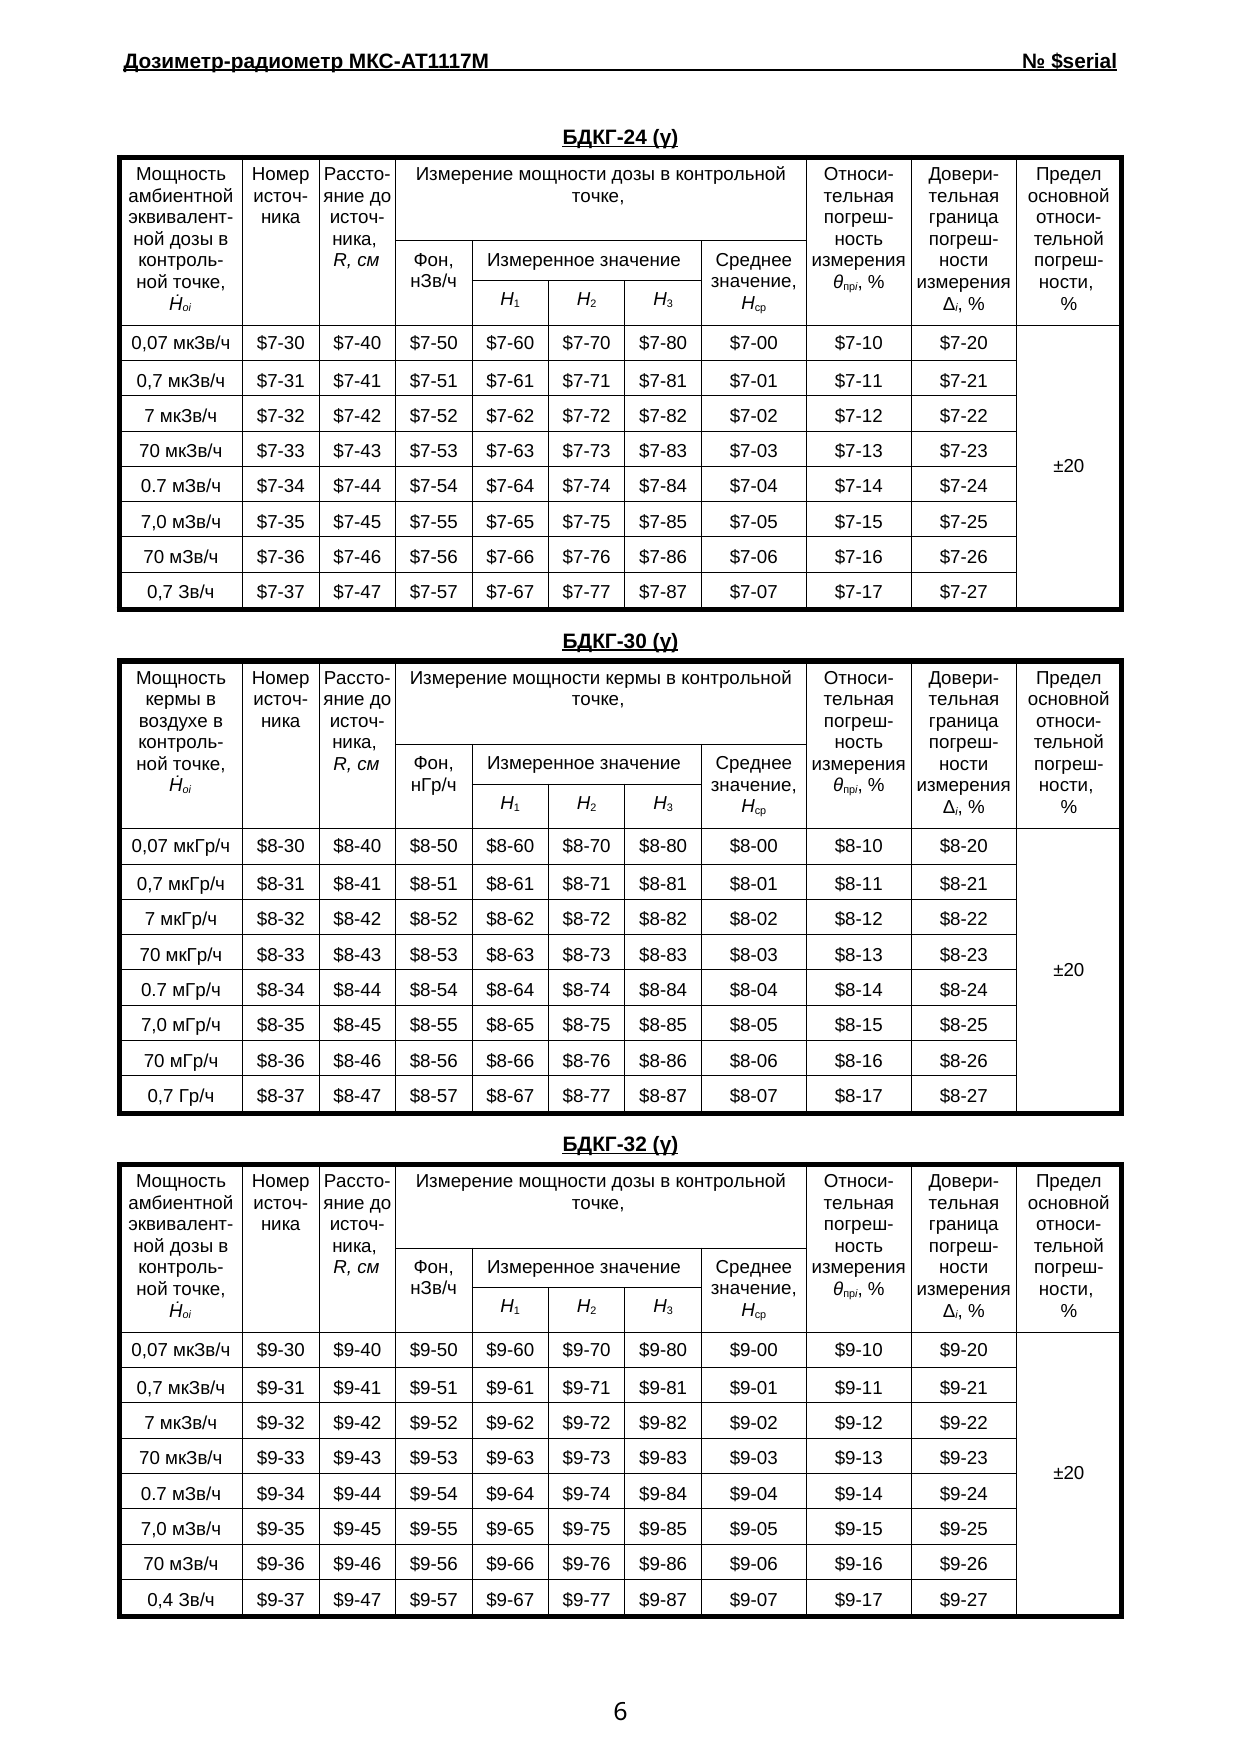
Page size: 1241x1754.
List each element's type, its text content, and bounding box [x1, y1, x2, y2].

table_cell Относи-тельная погреш-ность измерения θпрi, % [807, 664, 911, 828]
table_cell $8-43 [320, 935, 395, 969]
table_cell $7-46 [320, 537, 395, 572]
table_cell $9-31 [243, 1368, 319, 1402]
table_cell Измерение мощности дозы в контрольной точке, [396, 1167, 806, 1247]
table_cell $9-23 [912, 1439, 1016, 1473]
table_cell $8-52 [396, 900, 472, 934]
table_cell ±20 [1017, 829, 1119, 1111]
table_cell $9-50 [396, 1333, 472, 1367]
table_cell H1 [473, 281, 548, 324]
table_cell $8-44 [320, 970, 395, 1005]
table_cell $7-63 [473, 432, 548, 466]
table_cell $9-25 [912, 1509, 1016, 1543]
table_cell $9-75 [549, 1509, 624, 1543]
table_cell $9-66 [473, 1545, 548, 1579]
table_cell $7-22 [912, 396, 1016, 431]
table_header БДКГ-32 (γ) [119, 1116, 1121, 1162]
table_cell $8-87 [625, 1076, 701, 1111]
table_cell $8-06 [702, 1041, 806, 1075]
table_cell $9-55 [396, 1509, 472, 1543]
table_cell 0,07 мкЗв/ч [122, 326, 242, 360]
table_cell $8-67 [473, 1076, 548, 1111]
table_cell $8-82 [625, 900, 701, 934]
table_cell $8-11 [807, 865, 911, 899]
table_cell $7-55 [396, 502, 472, 536]
table_cell $7-02 [702, 396, 806, 431]
table_cell $8-60 [473, 829, 548, 863]
table_cell $8-57 [396, 1076, 472, 1111]
table_cell $9-03 [702, 1439, 806, 1473]
table_cell 70 мЗв/ч [122, 1545, 242, 1579]
table_cell Измерение мощности кермы в контрольной точке, [396, 664, 806, 744]
table_cell H2 [549, 281, 624, 324]
table_cell Мощность амбиентной эквивалент-ной дозы в контроль- ной точке, Ḣoi [122, 160, 242, 324]
table_cell $9-85 [625, 1509, 701, 1543]
table_cell $9-30 [243, 1333, 319, 1367]
table_cell 70 мкЗв/ч [122, 1439, 242, 1473]
table_cell Мощность кермы в воздухе в контроль- ной точке, Ḣoi [122, 664, 242, 828]
table_cell 70 мЗв/ч [122, 537, 242, 572]
table_cell 0,7 мкГр/ч [122, 865, 242, 899]
table_cell $7-76 [549, 537, 624, 572]
table_cell H3 [625, 785, 701, 828]
table_cell $8-23 [912, 935, 1016, 969]
table_cell 70 мкГр/ч [122, 935, 242, 969]
table_cell $8-62 [473, 900, 548, 934]
table_cell Относи-тельная погреш-ность измерения θпрi, % [807, 160, 911, 324]
table_cell $7-07 [702, 573, 806, 607]
table_cell $7-36 [243, 537, 319, 572]
table_cell $9-02 [702, 1403, 806, 1438]
table_cell $9-77 [549, 1580, 624, 1614]
table_cell Рассто-яние до источ-ника, R, см [320, 160, 395, 324]
table_cell 7,0 мЗв/ч [122, 1509, 242, 1543]
table_cell $7-51 [396, 361, 472, 395]
table_cell H1 [473, 785, 548, 828]
table_cell $7-53 [396, 432, 472, 466]
table_cell $8-66 [473, 1041, 548, 1075]
table_cell $8-16 [807, 1041, 911, 1075]
table_cell $7-14 [807, 467, 911, 501]
table_cell $9-84 [625, 1474, 701, 1508]
table_cell $9-44 [320, 1474, 395, 1508]
table_cell $7-06 [702, 537, 806, 572]
table_cell Рассто-яние до источ-ника, R, см [320, 1167, 395, 1332]
table_cell $8-75 [549, 1006, 624, 1040]
table_cell $8-12 [807, 900, 911, 934]
table_cell $9-56 [396, 1545, 472, 1579]
table_cell $7-40 [320, 326, 395, 360]
table_cell $7-50 [396, 326, 472, 360]
table_cell Среднее значение, Hср [702, 241, 806, 324]
table_cell $8-00 [702, 829, 806, 863]
table_cell 7,0 мЗв/ч [122, 502, 242, 536]
table_cell $9-65 [473, 1509, 548, 1543]
table_cell $8-24 [912, 970, 1016, 1005]
table_cell $7-16 [807, 537, 911, 572]
table_cell $9-72 [549, 1403, 624, 1438]
table_cell $8-64 [473, 970, 548, 1005]
table_cell 7 мкЗв/ч [122, 396, 242, 431]
table_cell 7 мкГр/ч [122, 900, 242, 934]
table_cell $7-10 [807, 326, 911, 360]
table_cell $7-42 [320, 396, 395, 431]
table_cell $7-35 [243, 502, 319, 536]
table_cell Измерение мощности дозы в контрольной точке, [396, 160, 806, 240]
table_cell Измеренное значение [473, 745, 701, 783]
table_cell $9-76 [549, 1545, 624, 1579]
table_cell $8-27 [912, 1076, 1016, 1111]
table_cell $9-45 [320, 1509, 395, 1543]
table_cell H1 [473, 1288, 548, 1332]
table_cell $9-53 [396, 1439, 472, 1473]
table_cell $8-86 [625, 1041, 701, 1075]
table_cell $8-61 [473, 865, 548, 899]
table_cell $8-45 [320, 1006, 395, 1040]
table_cell $8-01 [702, 865, 806, 899]
table_cell Измеренное значение [473, 1249, 701, 1287]
table_cell $8-13 [807, 935, 911, 969]
table_cell $9-24 [912, 1474, 1016, 1508]
table_cell H3 [625, 1288, 701, 1332]
table_cell $9-81 [625, 1368, 701, 1402]
table_cell $8-03 [702, 935, 806, 969]
table_cell $7-26 [912, 537, 1016, 572]
table_cell $7-13 [807, 432, 911, 466]
table_cell $7-24 [912, 467, 1016, 501]
table_cell 0,7 Зв/ч [122, 573, 242, 607]
table_cell $9-34 [243, 1474, 319, 1508]
table_cell $8-46 [320, 1041, 395, 1075]
table_cell $8-70 [549, 829, 624, 863]
table_cell $9-60 [473, 1333, 548, 1367]
table_cell $9-11 [807, 1368, 911, 1402]
table_cell $7-84 [625, 467, 701, 501]
table_cell $7-41 [320, 361, 395, 395]
table_cell $7-05 [702, 502, 806, 536]
table_cell $9-07 [702, 1580, 806, 1614]
table_cell $9-46 [320, 1545, 395, 1579]
table_cell $8-80 [625, 829, 701, 863]
table_cell $8-21 [912, 865, 1016, 899]
table_cell $8-32 [243, 900, 319, 934]
table_cell $8-40 [320, 829, 395, 863]
table_cell 70 мкЗв/ч [122, 432, 242, 466]
table_cell $8-33 [243, 935, 319, 969]
table_cell $9-47 [320, 1580, 395, 1614]
table_cell $7-77 [549, 573, 624, 607]
table_cell $7-12 [807, 396, 911, 431]
table_cell $9-15 [807, 1509, 911, 1543]
table_cell $7-32 [243, 396, 319, 431]
table_cell 0,7 Гр/ч [122, 1076, 242, 1111]
table_cell $7-74 [549, 467, 624, 501]
table_cell $8-04 [702, 970, 806, 1005]
table_cell Предел основной относи-тельной погреш-ности, % [1017, 1167, 1119, 1332]
table_cell $9-43 [320, 1439, 395, 1473]
table_cell $8-74 [549, 970, 624, 1005]
table_cell 70 мГр/ч [122, 1041, 242, 1075]
table_cell $7-37 [243, 573, 319, 607]
table_cell $9-22 [912, 1403, 1016, 1438]
table_cell Номер источ-ника [243, 664, 319, 828]
table_cell $9-74 [549, 1474, 624, 1508]
table_cell $9-06 [702, 1545, 806, 1579]
table_cell $7-85 [625, 502, 701, 536]
table_cell H2 [549, 1288, 624, 1332]
table_cell 0,7 мкЗв/ч [122, 361, 242, 395]
table_cell $7-47 [320, 573, 395, 607]
table_cell $7-64 [473, 467, 548, 501]
table_cell $8-05 [702, 1006, 806, 1040]
table_cell $9-26 [912, 1545, 1016, 1579]
table_cell $7-57 [396, 573, 472, 607]
table_cell Фон, нЗв/ч [396, 241, 472, 324]
table_cell $7-11 [807, 361, 911, 395]
table_cell $7-66 [473, 537, 548, 572]
table_cell $9-37 [243, 1580, 319, 1614]
table_cell $7-72 [549, 396, 624, 431]
table_cell $7-65 [473, 502, 548, 536]
table_cell Номер источ-ника [243, 160, 319, 324]
table_cell $7-80 [625, 326, 701, 360]
table_cell $8-81 [625, 865, 701, 899]
table_cell $9-16 [807, 1545, 911, 1579]
table_cell $7-73 [549, 432, 624, 466]
table_cell 0.7 мГр/ч [122, 970, 242, 1005]
table_cell $9-27 [912, 1580, 1016, 1614]
table_cell 0,4 Зв/ч [122, 1580, 242, 1614]
table_cell $7-56 [396, 537, 472, 572]
table_cell 0.7 мЗв/ч [122, 467, 242, 501]
table_cell $8-15 [807, 1006, 911, 1040]
table_cell $8-10 [807, 829, 911, 863]
table_cell $8-56 [396, 1041, 472, 1075]
table_cell $7-45 [320, 502, 395, 536]
table_cell $9-80 [625, 1333, 701, 1367]
table_cell Среднее значение, Hср [702, 1249, 806, 1332]
table_cell $7-34 [243, 467, 319, 501]
table_cell Довери-тельная граница погреш-ности измерения Δi, % [912, 160, 1016, 324]
table_cell $9-35 [243, 1509, 319, 1543]
table_cell $7-81 [625, 361, 701, 395]
table_header БДКГ-30 (γ) [119, 612, 1121, 658]
table_cell $7-33 [243, 432, 319, 466]
table_cell $7-54 [396, 467, 472, 501]
table_cell $9-87 [625, 1580, 701, 1614]
table_cell $8-41 [320, 865, 395, 899]
table_cell $7-83 [625, 432, 701, 466]
table_cell $9-05 [702, 1509, 806, 1543]
table_cell $9-21 [912, 1368, 1016, 1402]
table_cell $8-85 [625, 1006, 701, 1040]
table_header БДКГ-24 (γ) [119, 109, 1121, 155]
table_cell $7-20 [912, 326, 1016, 360]
table_cell $7-82 [625, 396, 701, 431]
table_cell $9-51 [396, 1368, 472, 1402]
table_cell $7-25 [912, 502, 1016, 536]
table_cell $8-65 [473, 1006, 548, 1040]
table_cell $8-35 [243, 1006, 319, 1040]
table_cell $9-33 [243, 1439, 319, 1473]
table_cell $7-03 [702, 432, 806, 466]
table_cell $8-20 [912, 829, 1016, 863]
table_cell $7-86 [625, 537, 701, 572]
table_cell $9-63 [473, 1439, 548, 1473]
table_cell $9-12 [807, 1403, 911, 1438]
table_cell Довери-тельная граница погреш-ности измерения Δi, % [912, 664, 1016, 828]
table_cell $7-70 [549, 326, 624, 360]
table_cell Фон, нГр/ч [396, 745, 472, 828]
table_cell $8-55 [396, 1006, 472, 1040]
table_cell $9-82 [625, 1403, 701, 1438]
table_cell $9-62 [473, 1403, 548, 1438]
table_cell H3 [625, 281, 701, 324]
table_cell Относи-тельная погреш-ность измерения θпрi, % [807, 1167, 911, 1332]
table_cell $9-17 [807, 1580, 911, 1614]
table_cell $9-71 [549, 1368, 624, 1402]
table_cell $9-10 [807, 1333, 911, 1367]
table_cell $7-87 [625, 573, 701, 607]
table_cell $8-30 [243, 829, 319, 863]
table_cell Измеренное значение [473, 241, 701, 280]
table_cell $7-61 [473, 361, 548, 395]
table_cell $7-01 [702, 361, 806, 395]
table_cell $9-42 [320, 1403, 395, 1438]
table_cell $8-72 [549, 900, 624, 934]
table_cell $8-76 [549, 1041, 624, 1075]
table_cell $8-14 [807, 970, 911, 1005]
table_cell $9-20 [912, 1333, 1016, 1367]
table_cell $7-04 [702, 467, 806, 501]
table_cell $7-62 [473, 396, 548, 431]
table_cell $9-86 [625, 1545, 701, 1579]
table_cell $8-84 [625, 970, 701, 1005]
table_cell $9-61 [473, 1368, 548, 1402]
table_cell $9-57 [396, 1580, 472, 1614]
table_cell $9-70 [549, 1333, 624, 1367]
table_cell Номер источ-ника [243, 1167, 319, 1332]
table_cell $8-37 [243, 1076, 319, 1111]
table_cell $8-36 [243, 1041, 319, 1075]
table_cell $7-67 [473, 573, 548, 607]
table_cell 7 мкЗв/ч [122, 1403, 242, 1438]
table_cell $9-13 [807, 1439, 911, 1473]
table_cell $9-67 [473, 1580, 548, 1614]
table_cell $7-00 [702, 326, 806, 360]
table_cell Мощность амбиентной эквивалент-ной дозы в контроль- ной точке, Ḣoi [122, 1167, 242, 1332]
table_cell $8-07 [702, 1076, 806, 1111]
table_cell ±20 [1017, 326, 1119, 607]
table_cell $8-63 [473, 935, 548, 969]
table_cell $7-71 [549, 361, 624, 395]
table_cell $8-22 [912, 900, 1016, 934]
table_cell $9-41 [320, 1368, 395, 1402]
table_cell $8-02 [702, 900, 806, 934]
table_cell $7-27 [912, 573, 1016, 607]
table_cell $8-71 [549, 865, 624, 899]
table_cell $8-42 [320, 900, 395, 934]
table_cell $7-75 [549, 502, 624, 536]
table_cell $9-64 [473, 1474, 548, 1508]
table_cell 7,0 мГр/ч [122, 1006, 242, 1040]
table_cell $8-31 [243, 865, 319, 899]
table_cell H2 [549, 785, 624, 828]
table_cell $8-77 [549, 1076, 624, 1111]
table_cell Фон, нЗв/ч [396, 1249, 472, 1332]
table_cell 0,7 мкЗв/ч [122, 1368, 242, 1402]
table_cell 0.7 мЗв/ч [122, 1474, 242, 1508]
table_cell $9-83 [625, 1439, 701, 1473]
table_cell $7-21 [912, 361, 1016, 395]
table_cell $8-47 [320, 1076, 395, 1111]
table_cell $8-26 [912, 1041, 1016, 1075]
table_cell ±20 [1017, 1333, 1119, 1614]
table_cell $8-34 [243, 970, 319, 1005]
table_cell $8-54 [396, 970, 472, 1005]
table_cell $8-83 [625, 935, 701, 969]
table_cell $9-01 [702, 1368, 806, 1402]
table_cell $8-50 [396, 829, 472, 863]
table_cell $7-43 [320, 432, 395, 466]
table_cell Предел основной относи-тельной погреш-ности, % [1017, 160, 1119, 324]
table_cell $9-73 [549, 1439, 624, 1473]
table_cell $9-32 [243, 1403, 319, 1438]
table_cell $7-23 [912, 432, 1016, 466]
table_cell $7-30 [243, 326, 319, 360]
table_cell $9-04 [702, 1474, 806, 1508]
table_cell $9-54 [396, 1474, 472, 1508]
table_cell $8-53 [396, 935, 472, 969]
table_cell $8-17 [807, 1076, 911, 1111]
table_cell $9-00 [702, 1333, 806, 1367]
table_cell Предел основной относи-тельной погреш-ности, % [1017, 664, 1119, 828]
table_cell $9-52 [396, 1403, 472, 1438]
table_cell $7-60 [473, 326, 548, 360]
table_cell $7-15 [807, 502, 911, 536]
table_cell 0,07 мкЗв/ч [122, 1333, 242, 1367]
table_cell $8-25 [912, 1006, 1016, 1040]
table_cell 0,07 мкГр/ч [122, 829, 242, 863]
table_cell Среднее значение, Hср [702, 745, 806, 828]
table_cell $7-17 [807, 573, 911, 607]
table_cell $8-73 [549, 935, 624, 969]
table_cell $9-40 [320, 1333, 395, 1367]
table_cell Рассто-яние до источ-ника, R, см [320, 664, 395, 828]
table_cell $7-31 [243, 361, 319, 395]
table_cell Довери-тельная граница погреш-ности измерения Δi, % [912, 1167, 1016, 1332]
table_cell $7-44 [320, 467, 395, 501]
table_cell $7-52 [396, 396, 472, 431]
table_cell $9-14 [807, 1474, 911, 1508]
table_cell $8-51 [396, 865, 472, 899]
table_cell $9-36 [243, 1545, 319, 1579]
